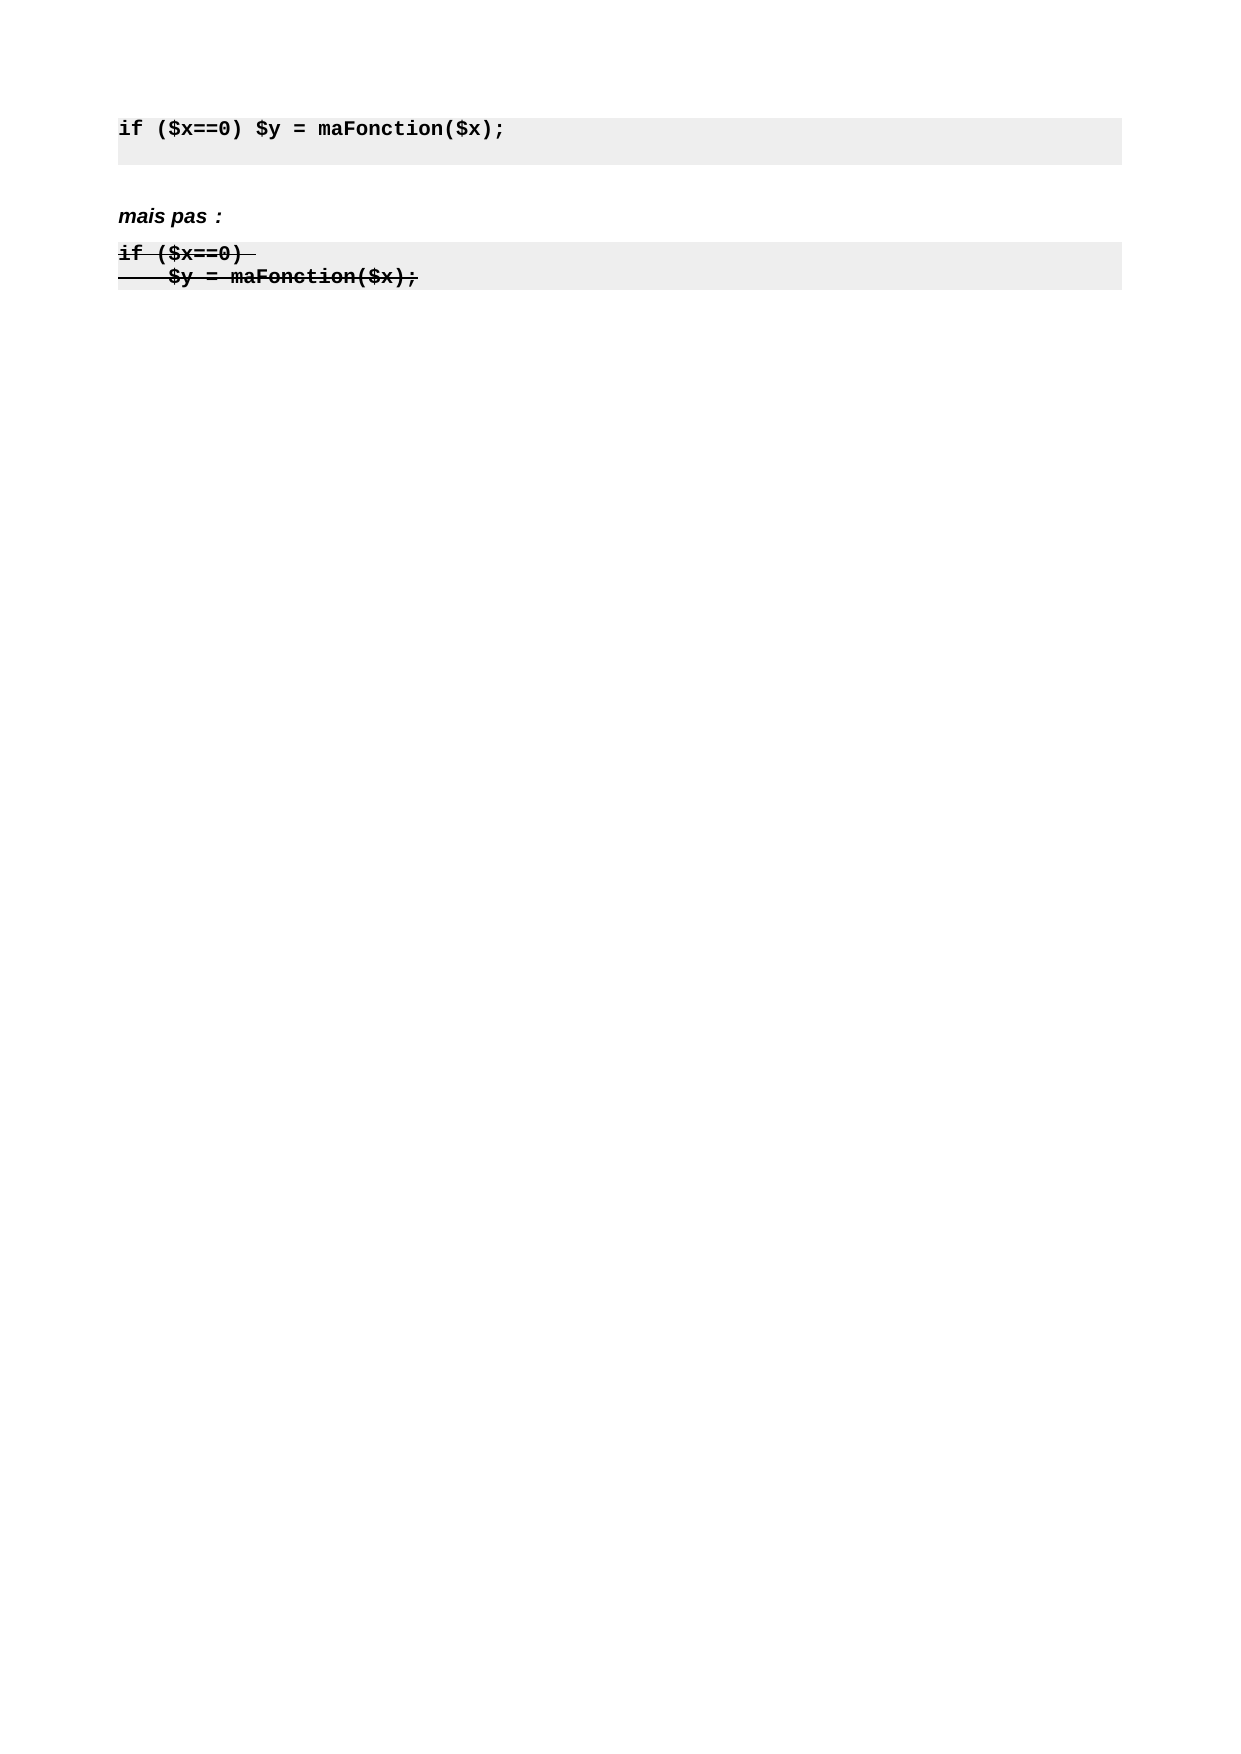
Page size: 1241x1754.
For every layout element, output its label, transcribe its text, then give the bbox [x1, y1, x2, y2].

text if ($x==0) $y = maFonction($x); [118, 118, 1122, 142]
text mais pas : [118, 204, 1122, 228]
text if ($x==0) $y = maFonction($x); [118, 242, 1122, 290]
